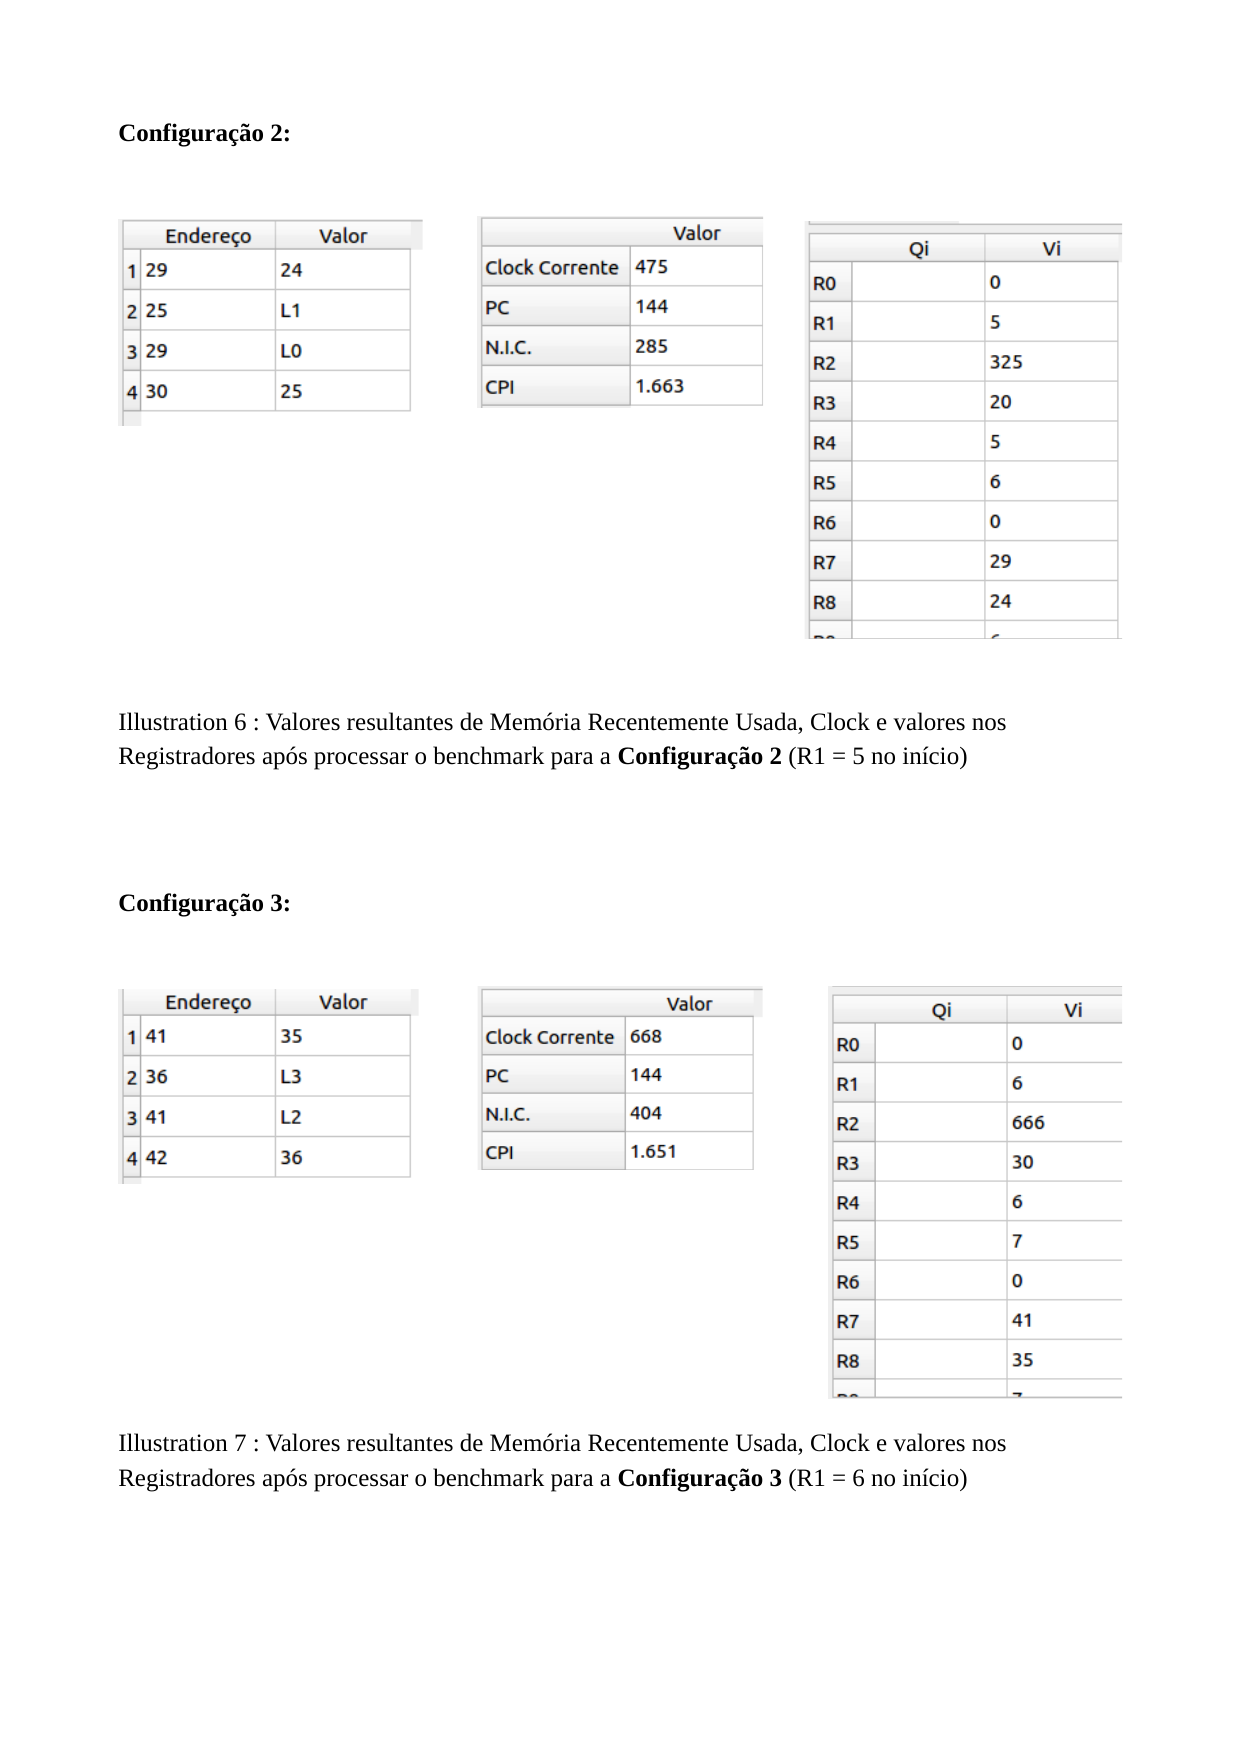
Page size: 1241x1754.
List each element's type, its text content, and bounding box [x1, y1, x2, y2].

picture [561, 986, 763, 1170]
text Illustration 6 : Valores resultantes de Memória Recentemente Usada, Clock e valores nos Registradores após processar o benchmark para a Configuração 2 (R1 = 5 no início) [118, 707, 1122, 770]
picture [206, 989, 419, 1024]
picture [208, 219, 423, 256]
text Configuração 2: [118, 118, 1122, 147]
text Illustration 7 : Valores resultantes de Memória Recentemente Usada, Clock e valores nos Registradores após processar o benchmark para a Configuração 3 (R1 = 6 no início) [118, 1428, 1122, 1491]
picture [560, 216, 764, 408]
picture [914, 1336, 1123, 1399]
picture [901, 572, 1123, 639]
text Configuração 3: [118, 888, 1122, 917]
